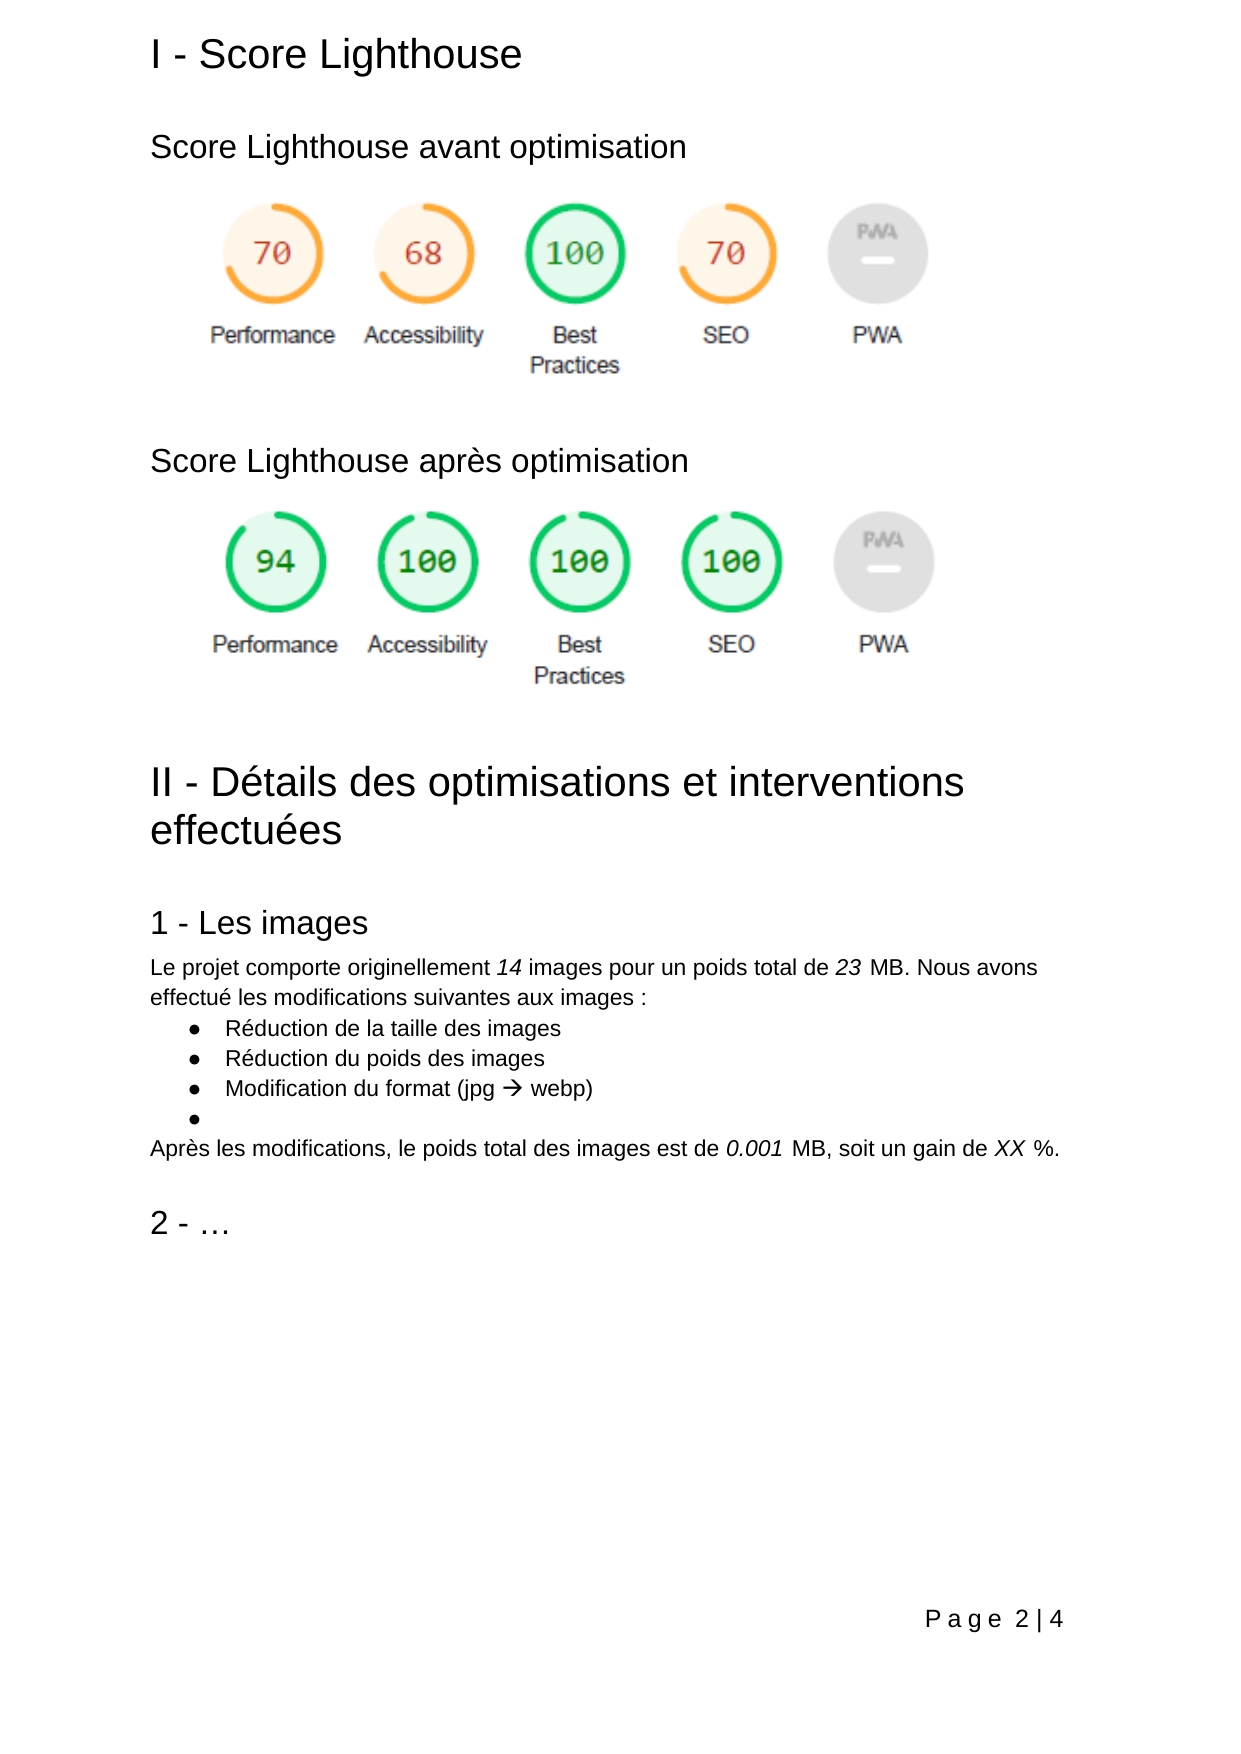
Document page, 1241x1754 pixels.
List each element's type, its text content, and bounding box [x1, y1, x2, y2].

subtitle 2 - … [150, 1203, 1090, 1242]
text Le projet comporte originellement 14 images pour un poids total de 23 MB. Nous avons effectué les modifications suivantes aux images : [150, 954, 1090, 1011]
subtitle I - Score Lighthouse [150, 29, 1090, 77]
subtitle 1 - Les images [150, 903, 1090, 942]
text Après les modifications, le poids total des images est de 0.001 MB, soit un gain de XX %. [150, 1135, 1090, 1162]
subtitle Score Lighthouse après optimisation [150, 441, 1090, 479]
subtitle Score Lighthouse avant optimisation [150, 127, 1090, 166]
list Réduction de la taille des images [187, 1014, 1090, 1041]
list Modification du format (jpg  webp) [187, 1075, 1090, 1101]
subtitle II - Détails des optimisations et interventions effectuées [150, 757, 1090, 853]
list Réduction du poids des images [187, 1045, 1090, 1071]
